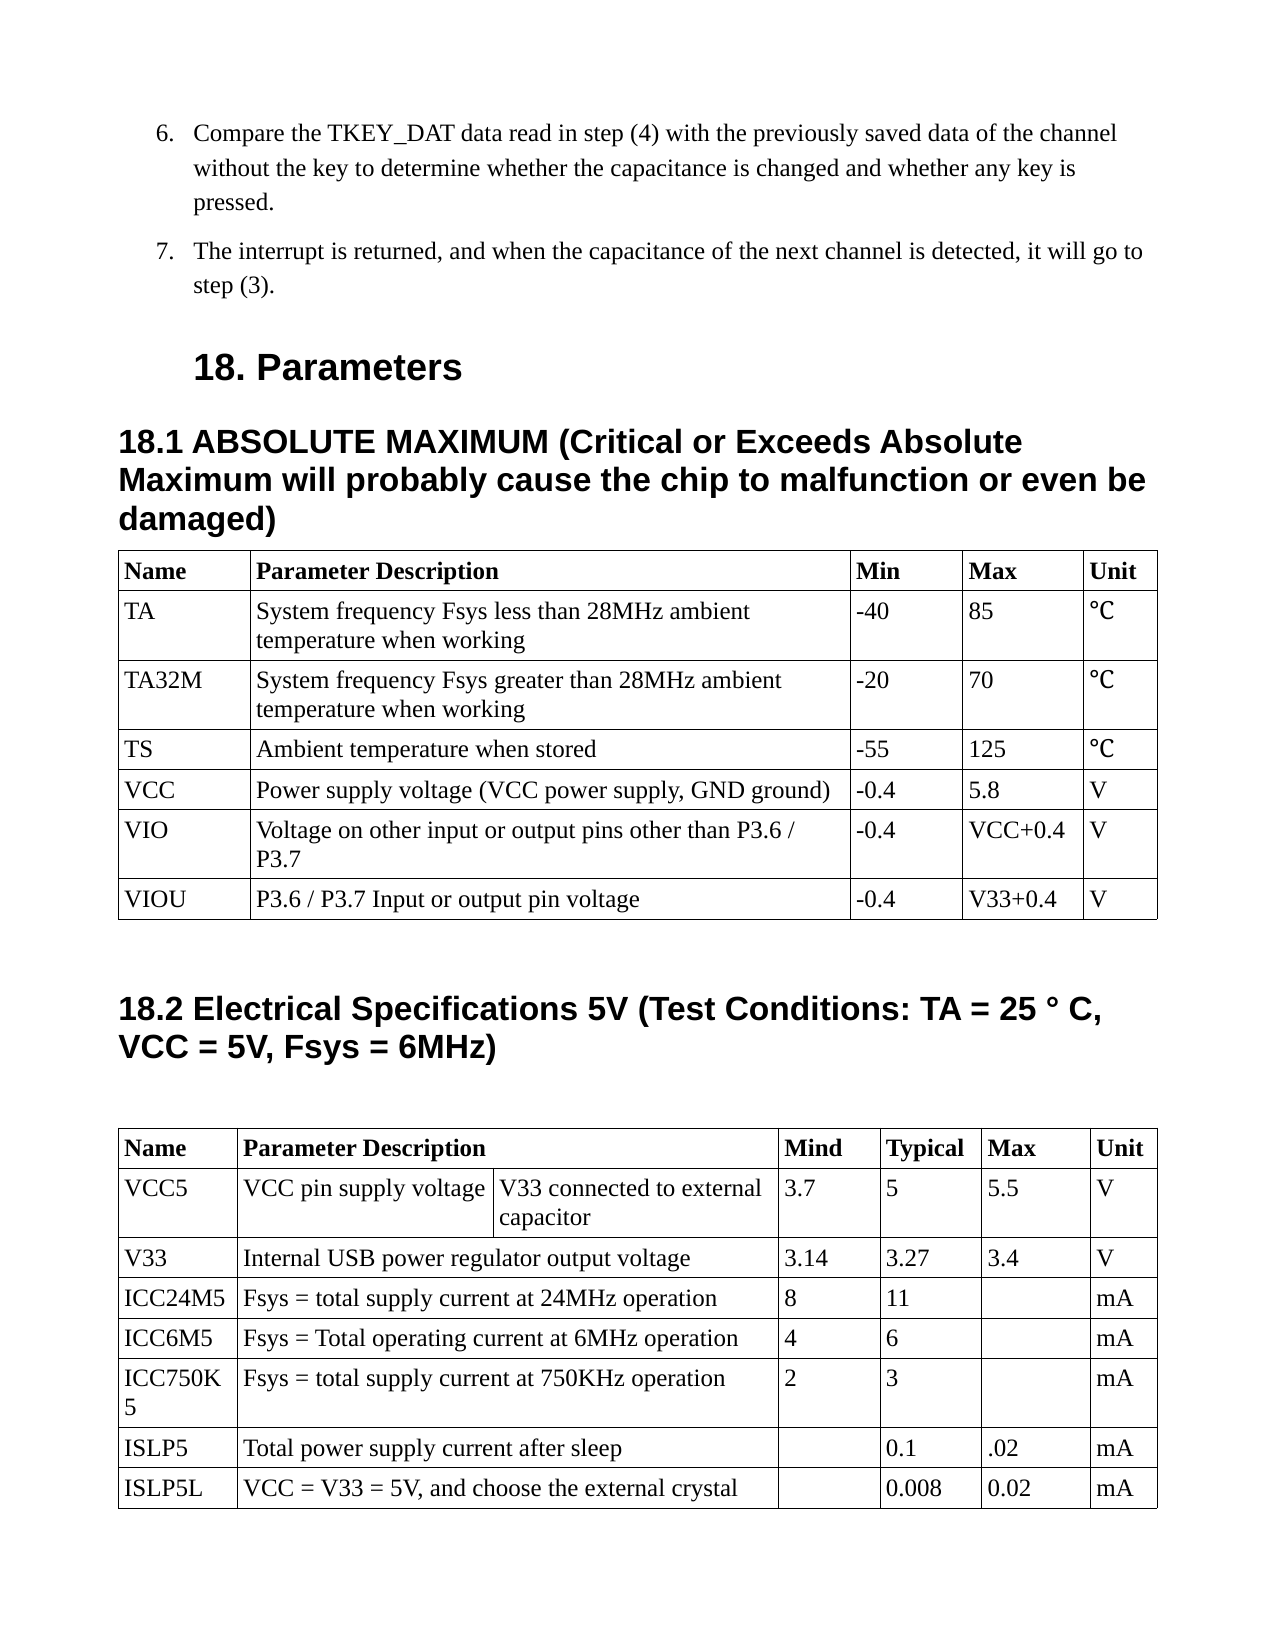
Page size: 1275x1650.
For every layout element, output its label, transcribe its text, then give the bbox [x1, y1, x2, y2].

table_cell Power supply voltage (VCC power supply, GND ground) [251, 770, 850, 809]
table_cell ℃ [1084, 661, 1157, 728]
table_cell ℃ [1084, 730, 1157, 769]
table_cell 3.4 [982, 1238, 1090, 1277]
table_header Parameter Description [251, 551, 850, 590]
table_cell mA [1091, 1319, 1157, 1358]
table_cell 5.5 [982, 1169, 1090, 1237]
subtitle 18. Parameters [156, 345, 1157, 388]
table_cell System frequency Fsys greater than 28MHz ambient temperature when working [251, 661, 850, 728]
table_cell [779, 1468, 880, 1507]
table_cell Fsys = total supply current at 24MHz operation [238, 1278, 778, 1317]
table_cell VIO [119, 810, 250, 878]
table_cell -0.4 [851, 770, 962, 809]
table_cell Ambient temperature when stored [251, 730, 850, 769]
table_header Typical [881, 1129, 981, 1168]
table_cell mA [1091, 1428, 1157, 1467]
table_cell 2 [779, 1359, 880, 1427]
table_cell ISLP5 [119, 1428, 237, 1467]
table_cell VCC pin supply voltage [238, 1169, 493, 1237]
table_cell 3.14 [779, 1238, 880, 1277]
table_cell Fsys = Total operating current at 6MHz operation [238, 1319, 778, 1358]
table_cell -0.4 [851, 810, 962, 878]
table_cell ISLP5L [119, 1468, 237, 1507]
table_cell 3.27 [881, 1238, 981, 1277]
table_cell 0.02 [982, 1468, 1090, 1507]
table_cell ICC750K5 [119, 1359, 237, 1427]
table_cell V33 [119, 1238, 237, 1277]
table_cell 85 [963, 591, 1083, 659]
table_cell V [1091, 1169, 1157, 1237]
table_cell VIOU [119, 879, 250, 918]
table_cell VCC = V33 = 5V, and choose the external crystal [238, 1468, 778, 1507]
table_cell 3.7 [779, 1169, 880, 1237]
table_header Max [982, 1129, 1090, 1168]
table_cell TA32M [119, 661, 250, 728]
table_cell 70 [963, 661, 1083, 728]
table_cell VCC+0.4 [963, 810, 1083, 878]
table_cell -40 [851, 591, 962, 659]
table_header Name [119, 551, 250, 590]
table_cell Total power supply current after sleep [238, 1428, 778, 1467]
table_cell V33+0.4 [963, 879, 1083, 918]
table_cell ICC24M5 [119, 1278, 237, 1317]
table_cell 4 [779, 1319, 880, 1358]
table_cell VCC5 [119, 1169, 237, 1237]
table_cell 3 [881, 1359, 981, 1427]
table_cell 5.8 [963, 770, 1083, 809]
subtitle 18.1 ABSOLUTE MAXIMUM (Critical or Exceeds Absolute Maximum will probably cause the chip to malfunction or even be damaged) [118, 422, 1157, 538]
table_cell mA [1091, 1468, 1157, 1507]
table_cell [982, 1359, 1090, 1427]
table_cell 0.1 [881, 1428, 981, 1467]
table_header Min [851, 551, 962, 590]
table_cell [779, 1428, 880, 1467]
table_cell System frequency Fsys less than 28MHz ambient temperature when working [251, 591, 850, 659]
table_cell 8 [779, 1278, 880, 1317]
table_cell V [1084, 879, 1157, 918]
table_cell [982, 1278, 1090, 1317]
table_cell -20 [851, 661, 962, 728]
table_cell .02 [982, 1428, 1090, 1467]
table_cell -0.4 [851, 879, 962, 918]
table_cell ICC6M5 [119, 1319, 237, 1358]
table_cell 5 [881, 1169, 981, 1237]
table_cell V [1084, 810, 1157, 878]
table_header Max [963, 551, 1083, 590]
table_cell 125 [963, 730, 1083, 769]
table_header Unit [1084, 551, 1157, 590]
table_header Name [119, 1129, 237, 1168]
table_cell TS [119, 730, 250, 769]
table_cell -55 [851, 730, 962, 769]
table_cell VCC [119, 770, 250, 809]
table_cell V [1091, 1238, 1157, 1277]
table_cell V [1084, 770, 1157, 809]
table_cell 11 [881, 1278, 981, 1317]
table_cell TA [119, 591, 250, 659]
table_cell 6 [881, 1319, 981, 1358]
table_cell P3.6 / P3.7 Input or output pin voltage [251, 879, 850, 918]
table_cell mA [1091, 1359, 1157, 1427]
table_cell ℃ [1084, 591, 1157, 659]
list Compare the TKEY_DAT data read in step (4) with the previously saved data of the channel without the key to determine whether the capacitance is changed and whether any key is pressed. [156, 118, 1157, 216]
table_cell Internal USB power regulator output voltage [238, 1238, 778, 1277]
table_header Unit [1091, 1129, 1157, 1168]
table_cell V33 connected to external capacitor [494, 1169, 778, 1237]
subtitle 18.2 Electrical Specifications 5V (Test Conditions: TA = 25 ° C, VCC = 5V, Fsys = 6MHz) [118, 988, 1157, 1066]
table_cell 0.008 [881, 1468, 981, 1507]
table_cell mA [1091, 1278, 1157, 1317]
table_cell Fsys = total supply current at 750KHz operation [238, 1359, 778, 1427]
table_header Parameter Description [238, 1129, 778, 1168]
table_cell [982, 1319, 1090, 1358]
table_header Mind [779, 1129, 880, 1168]
table_cell Voltage on other input or output pins other than P3.6 / P3.7 [251, 810, 850, 878]
list The interrupt is returned, and when the capacitance of the next channel is detected, it will go to step (3). [156, 236, 1157, 299]
